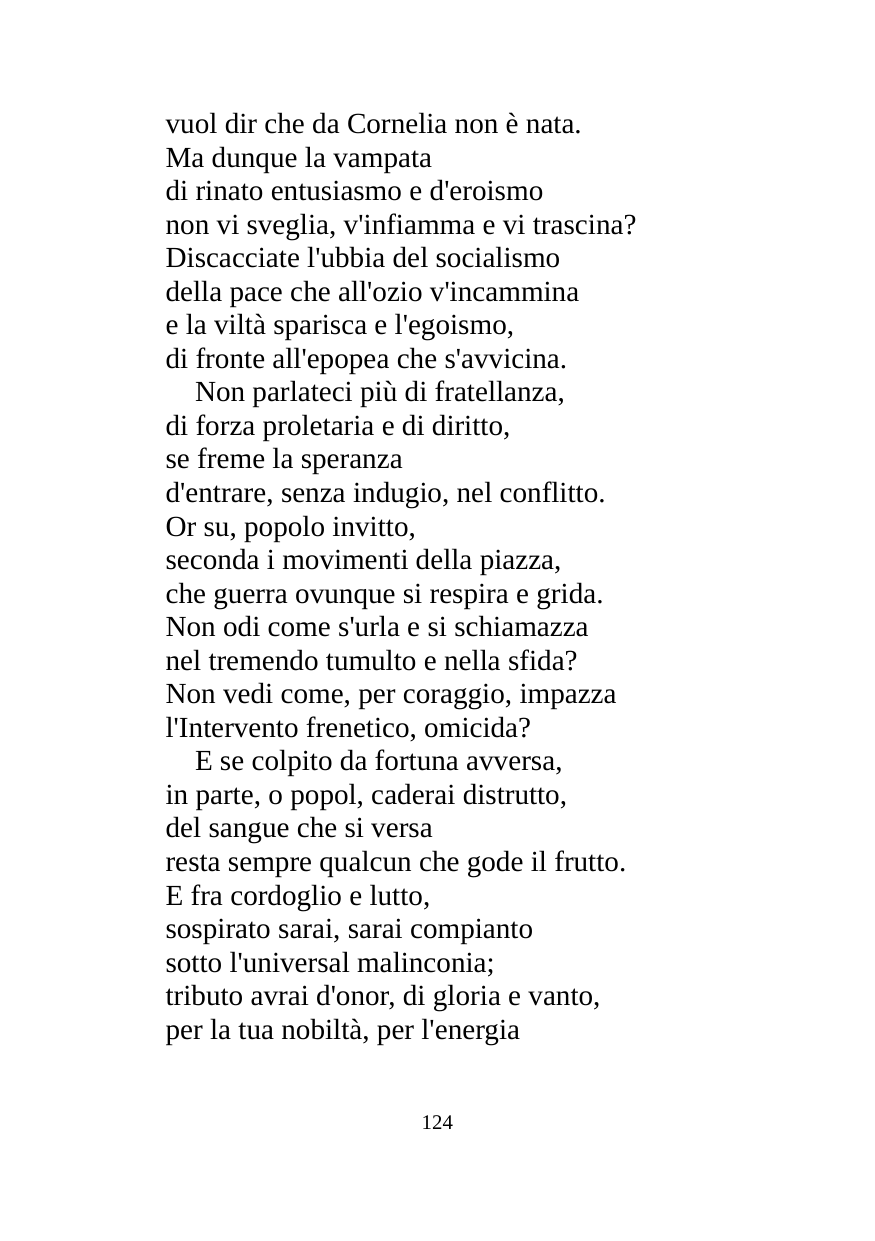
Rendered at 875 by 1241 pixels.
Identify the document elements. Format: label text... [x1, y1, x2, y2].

text vuol dir che da Cornelia non è nata. Ma dunque la vampata di rinato entusiasmo e d'eroismo non vi sveglia, v'infiamma e vi trascina? Discacciate l'ubbia del socialismo della pace che all'ozio v'incammina e la viltà sparisca e l'egoismo, di fronte all'epopea che s'avvicina. [165, 106, 768, 374]
text E se colpito da fortuna avversa, in parte, o popol, caderai distrutto, del sangue che si versa resta sempre qualcun che gode il frutto. E fra cordoglio e lutto, sospirato sarai, sarai compianto sotto l'universal malinconia; tributo avrai d'onor, di gloria e vanto, per la tua nobiltà, per l'energia [165, 743, 768, 1045]
text Non parlateci più di fratellanza, di forza proletaria e di diritto, se freme la speranza d'entrare, senza indugio, nel conflitto. Or su, popolo invitto, seconda i movimenti della piazza, che guerra ovunque si respira e grida. Non odi come s'urla e si schiamazza nel tremendo tumulto e nella sfida? Non vedi come, per coraggio, impazza l'Intervento frenetico, omicida? [165, 374, 768, 743]
